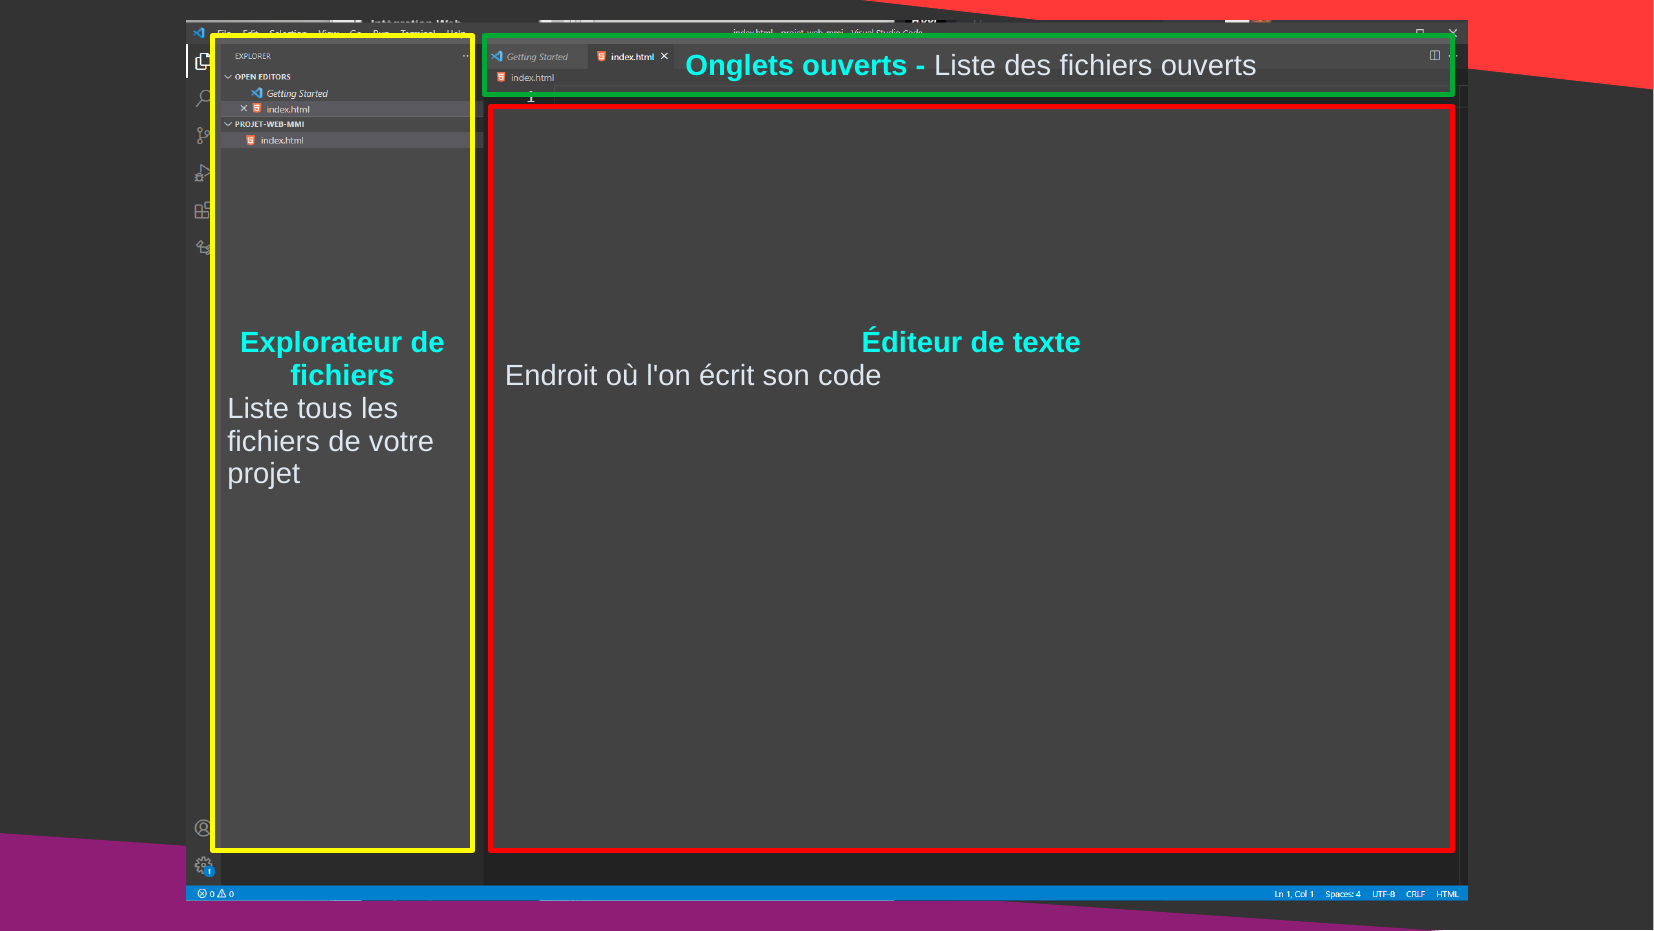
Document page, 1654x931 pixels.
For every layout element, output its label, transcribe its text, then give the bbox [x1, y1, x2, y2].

text_box Éditeur de texte Endroit où l'on écrit son code [490, 318, 1453, 498]
text_box Onglets ouverts - Liste des fichiers ouverts [490, 41, 1453, 89]
text_box [490, 498, 1453, 851]
text_box Explorateur de fichiers Liste tous les fichiers de votre projet [212, 318, 473, 498]
text_box [490, 106, 1453, 318]
text_box [861, 0, 1654, 90]
picture [186, 20, 1468, 901]
text_box [0, 833, 1443, 931]
text_box [212, 498, 473, 851]
text_box [212, 35, 473, 318]
text_box [484, 35, 1453, 95]
